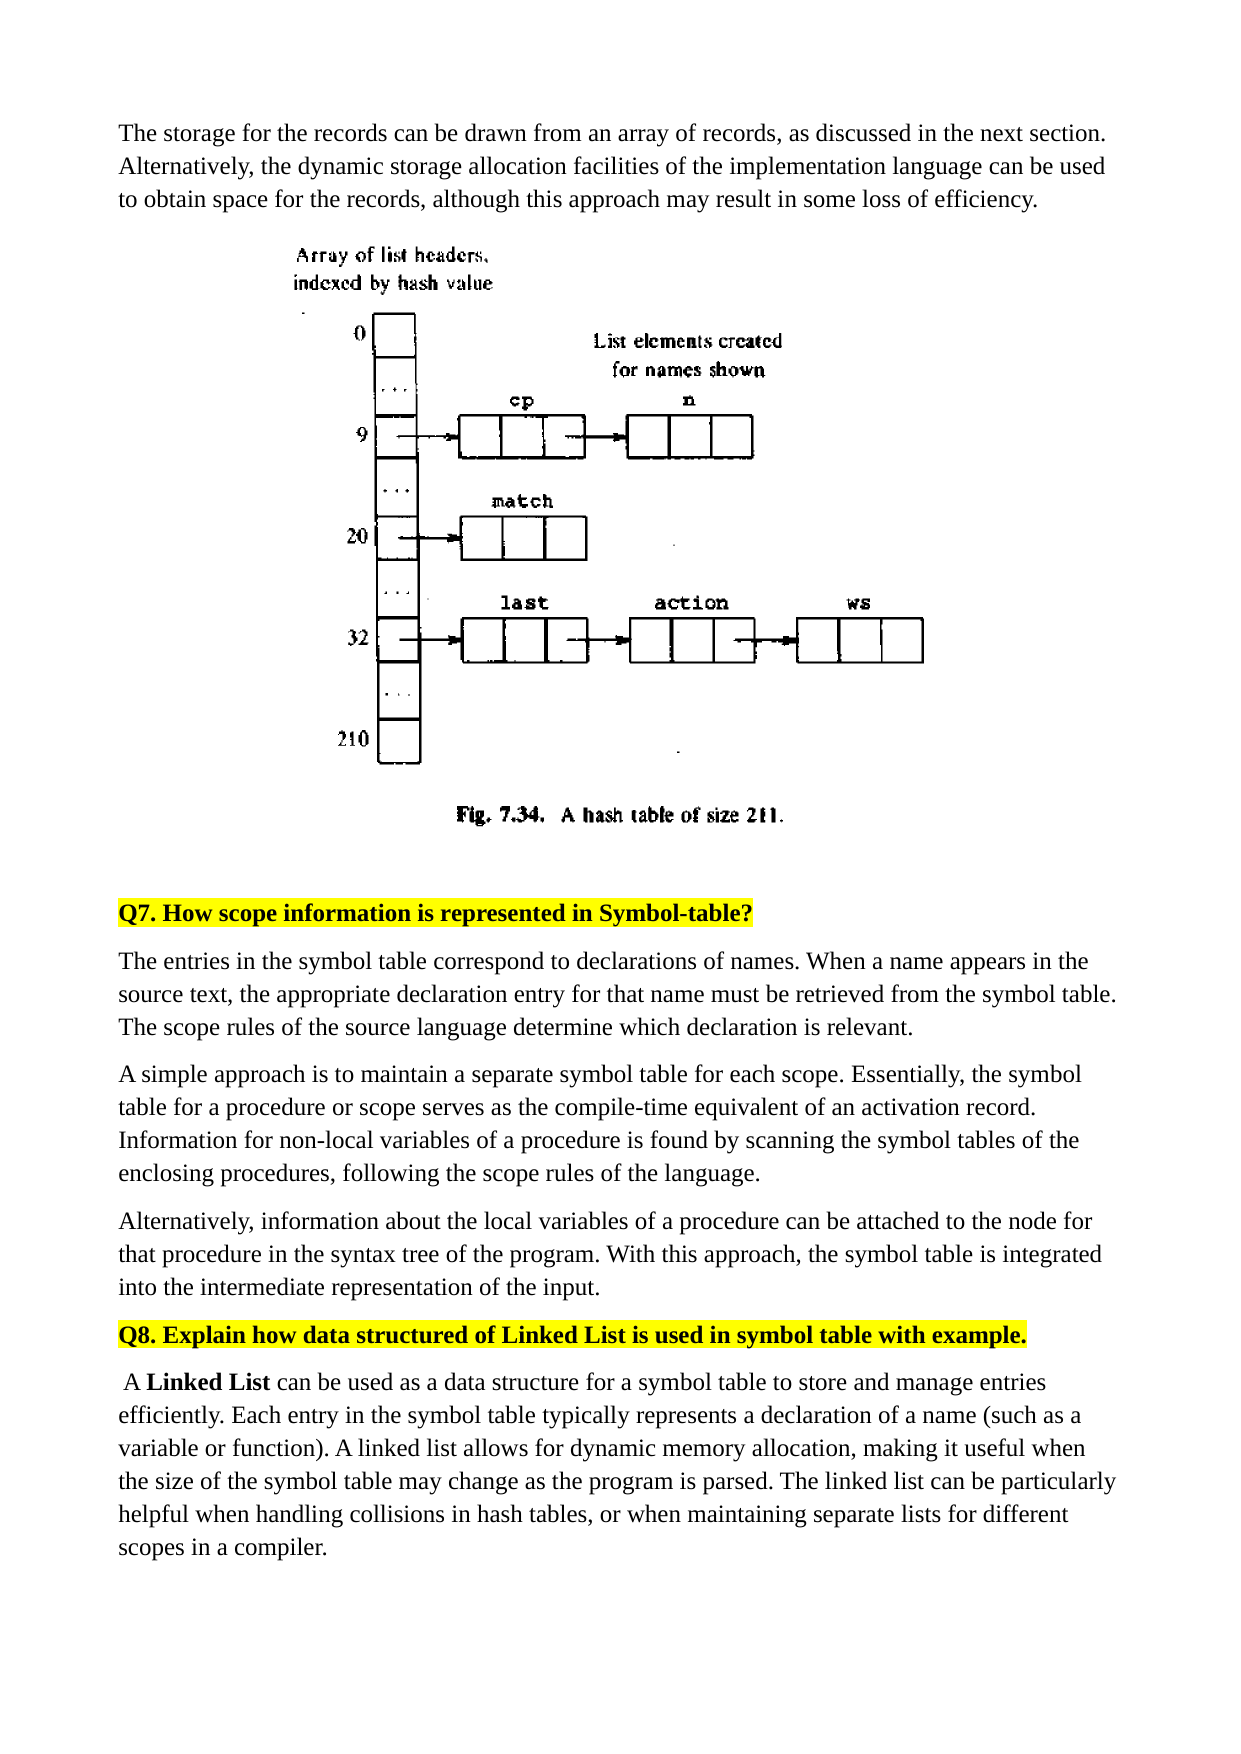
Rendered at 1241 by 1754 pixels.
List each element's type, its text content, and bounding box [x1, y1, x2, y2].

text The storage for the records can be drawn from an array of records, as discussed in the next section. Alternatively, the dynamic storage allocation facilities of the implementation language can be used to obtain space for the records, although this approach may result in some loss of efficiency. [118, 118, 1122, 213]
text The entries in the symbol table correspond to declarations of names. When a name appears in the source text, the appropriate declaration entry for that name must be retrieved from the symbol table. The scope rules of the source language determine which declaration is relevant. [118, 946, 1122, 1041]
text Alternatively, information about the local variables of a procedure can be attached to the node for that procedure in the syntax tree of the program. With this approach, the symbol table is integrated into the intermediate representation of the input. [118, 1206, 1122, 1301]
text Q8. Explain how data structured of Linked List is used in symbol table with example. [118, 1320, 1122, 1348]
text A Linked List can be used as a data structure for a symbol table to store and manage entries efficiently. Each entry in the symbol table typically represents a declaration of a name (such as a variable or function). A linked list allows for dynamic memory allocation, making it useful when the size of the symbol table may change as the program is parsed. The linked list can be particularly helpful when handling collisions in hash tables, or when maintaining separate lists for different scopes in a compiler. [118, 1367, 1122, 1561]
picture [282, 240, 932, 843]
text Q7. How scope information is represented in Symbol-table? [118, 898, 1122, 927]
text A simple approach is to maintain a separate symbol table for each scope. Essentially, the symbol table for a procedure or scope serves as the compile-time equivalent of an activation record. Information for non-local variables of a procedure is found by scanning the symbol tables of the enclosing procedures, following the scope rules of the language. [118, 1059, 1122, 1187]
